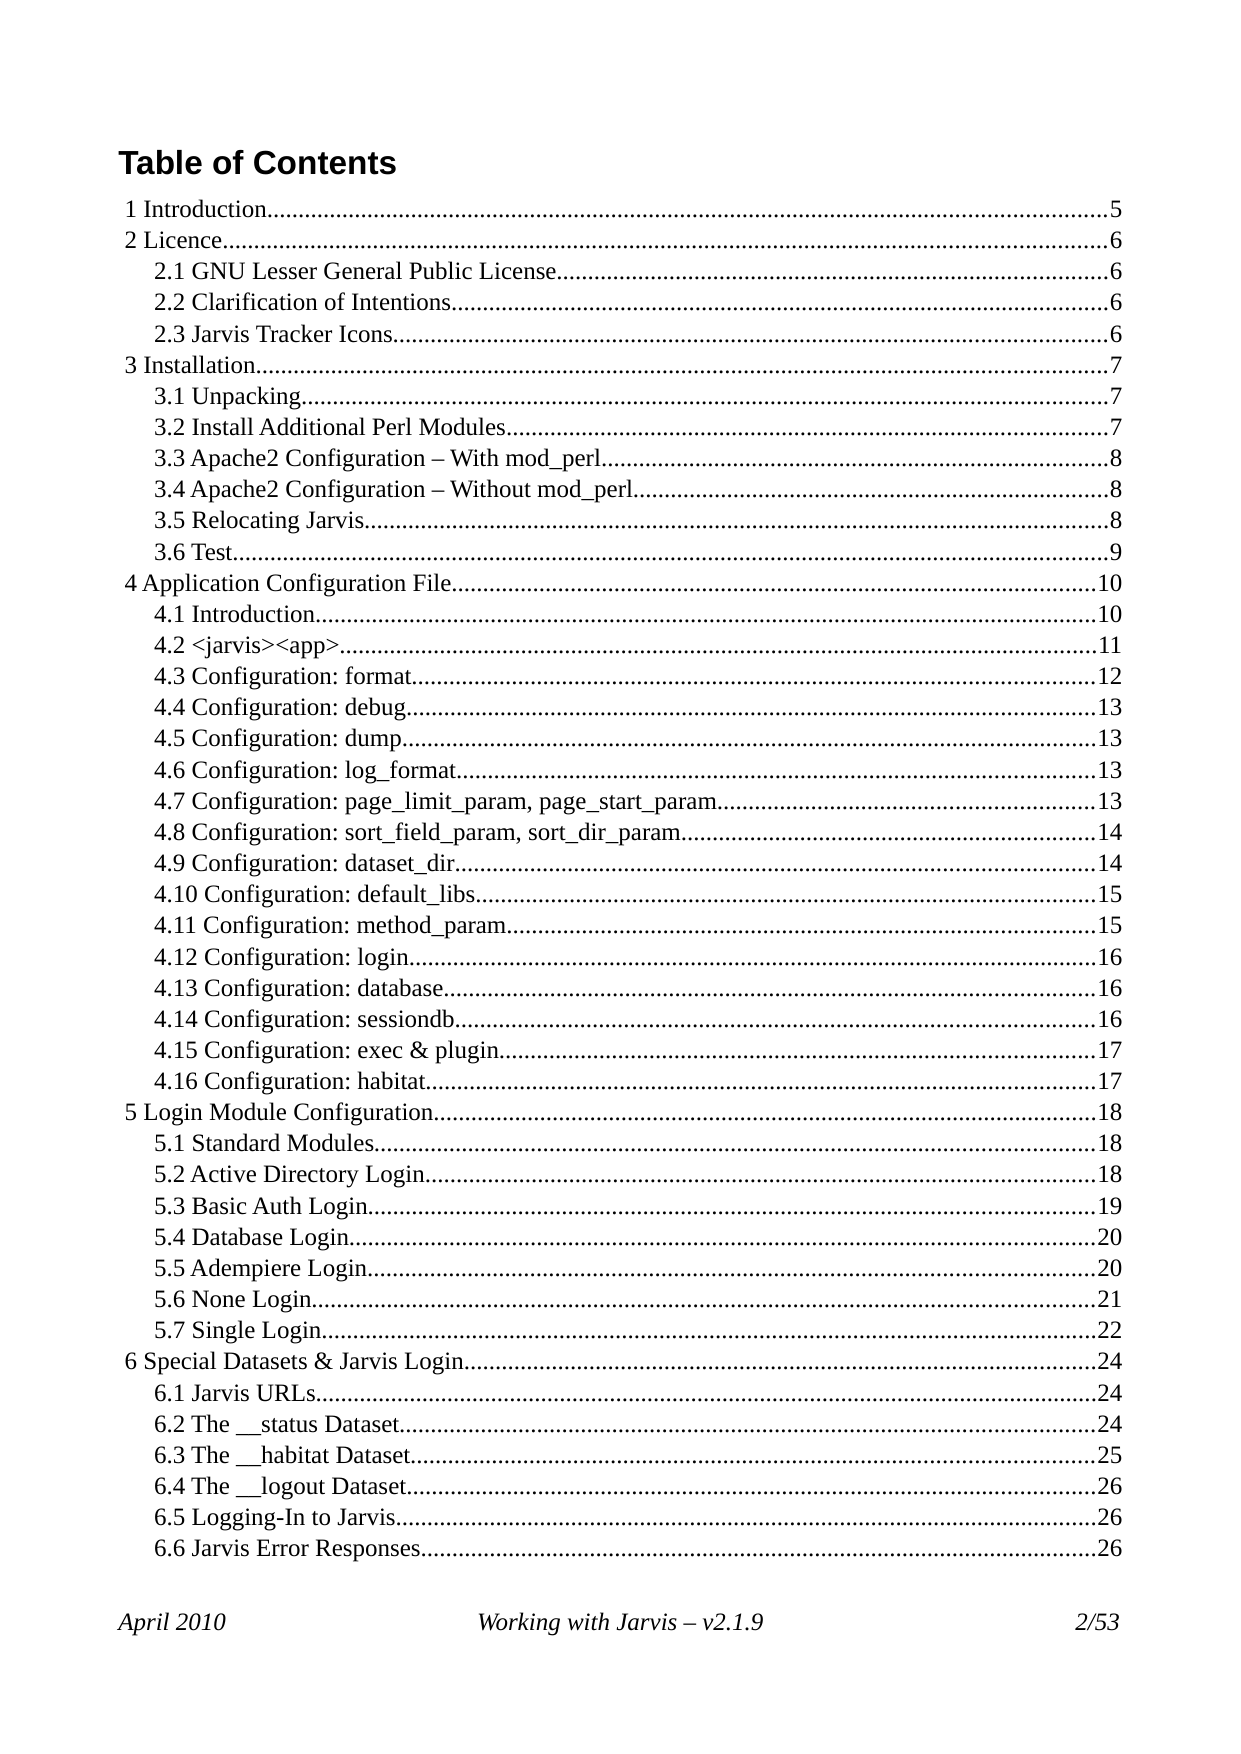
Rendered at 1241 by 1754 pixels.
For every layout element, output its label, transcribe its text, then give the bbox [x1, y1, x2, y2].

text 6.1 Jarvis URLs 24 [148, 1378, 1122, 1406]
text 6.2 The __status Dataset 24 [148, 1409, 1122, 1437]
text 5.5 Adempiere Login 20 [148, 1253, 1122, 1282]
text 2.2 Clarification of Intentions 6 [148, 287, 1122, 316]
text 4.13 Configuration: database 16 [148, 973, 1122, 1001]
text 2.3 Jarvis Tracker Icons 6 [148, 319, 1122, 347]
text 3.4 Apache2 Configuration – Without mod_perl 8 [148, 474, 1122, 503]
text 2 Licence 6 [118, 225, 1122, 254]
text 4.11 Configuration: method_param 15 [148, 910, 1122, 939]
text 3.5 Relocating Jarvis 8 [148, 506, 1122, 534]
text 4.15 Configuration: exec & plugin 17 [148, 1035, 1122, 1064]
text 5 Login Module Configuration 18 [118, 1097, 1122, 1126]
text 5.6 None Login 21 [148, 1284, 1122, 1313]
text 4.6 Configuration: log_format 13 [148, 755, 1122, 783]
text 4.4 Configuration: debug 13 [148, 692, 1122, 721]
text 5.7 Single Login 22 [148, 1315, 1122, 1344]
text 4.2 <jarvis><app> 11 [148, 630, 1122, 659]
text 2.1 GNU Lesser General Public License 6 [148, 256, 1122, 285]
text 3.2 Install Additional Perl Modules 7 [148, 412, 1122, 441]
text 3 Installation 7 [118, 350, 1122, 378]
text 3.3 Apache2 Configuration – With mod_perl 8 [148, 443, 1122, 472]
text 6.6 Jarvis Error Responses 26 [148, 1533, 1122, 1562]
text 4.7 Configuration: page_limit_param, page_start_param 13 [148, 786, 1122, 814]
text 4.16 Configuration: habitat 17 [148, 1066, 1122, 1095]
text 6 Special Datasets & Jarvis Login 24 [118, 1346, 1122, 1375]
text 5.3 Basic Auth Login 19 [148, 1191, 1122, 1219]
text 3.1 Unpacking 7 [148, 381, 1122, 410]
text 4.3 Configuration: format 12 [148, 661, 1122, 690]
text 5.1 Standard Modules 18 [148, 1128, 1122, 1157]
text 3.6 Test 9 [148, 537, 1122, 565]
text 1 Introduction 5 [118, 194, 1122, 223]
subtitle Table of Contents [118, 143, 1122, 182]
text 4.14 Configuration: sessiondb 16 [148, 1004, 1122, 1033]
text 4.5 Configuration: dump 13 [148, 723, 1122, 752]
text 6.5 Logging-In to Jarvis 26 [148, 1502, 1122, 1531]
text 5.2 Active Directory Login 18 [148, 1159, 1122, 1188]
text 4.1 Introduction 10 [148, 599, 1122, 628]
text 4.8 Configuration: sort_field_param, sort_dir_param 14 [148, 817, 1122, 846]
text 5.4 Database Login 20 [148, 1222, 1122, 1251]
text 6.4 The __logout Dataset 26 [148, 1471, 1122, 1500]
text 4 Application Configuration File 10 [118, 568, 1122, 597]
text 4.12 Configuration: login 16 [148, 942, 1122, 970]
text 6.3 The __habitat Dataset 25 [148, 1440, 1122, 1469]
text 4.9 Configuration: dataset_dir 14 [148, 848, 1122, 877]
text 4.10 Configuration: default_libs 15 [148, 879, 1122, 908]
